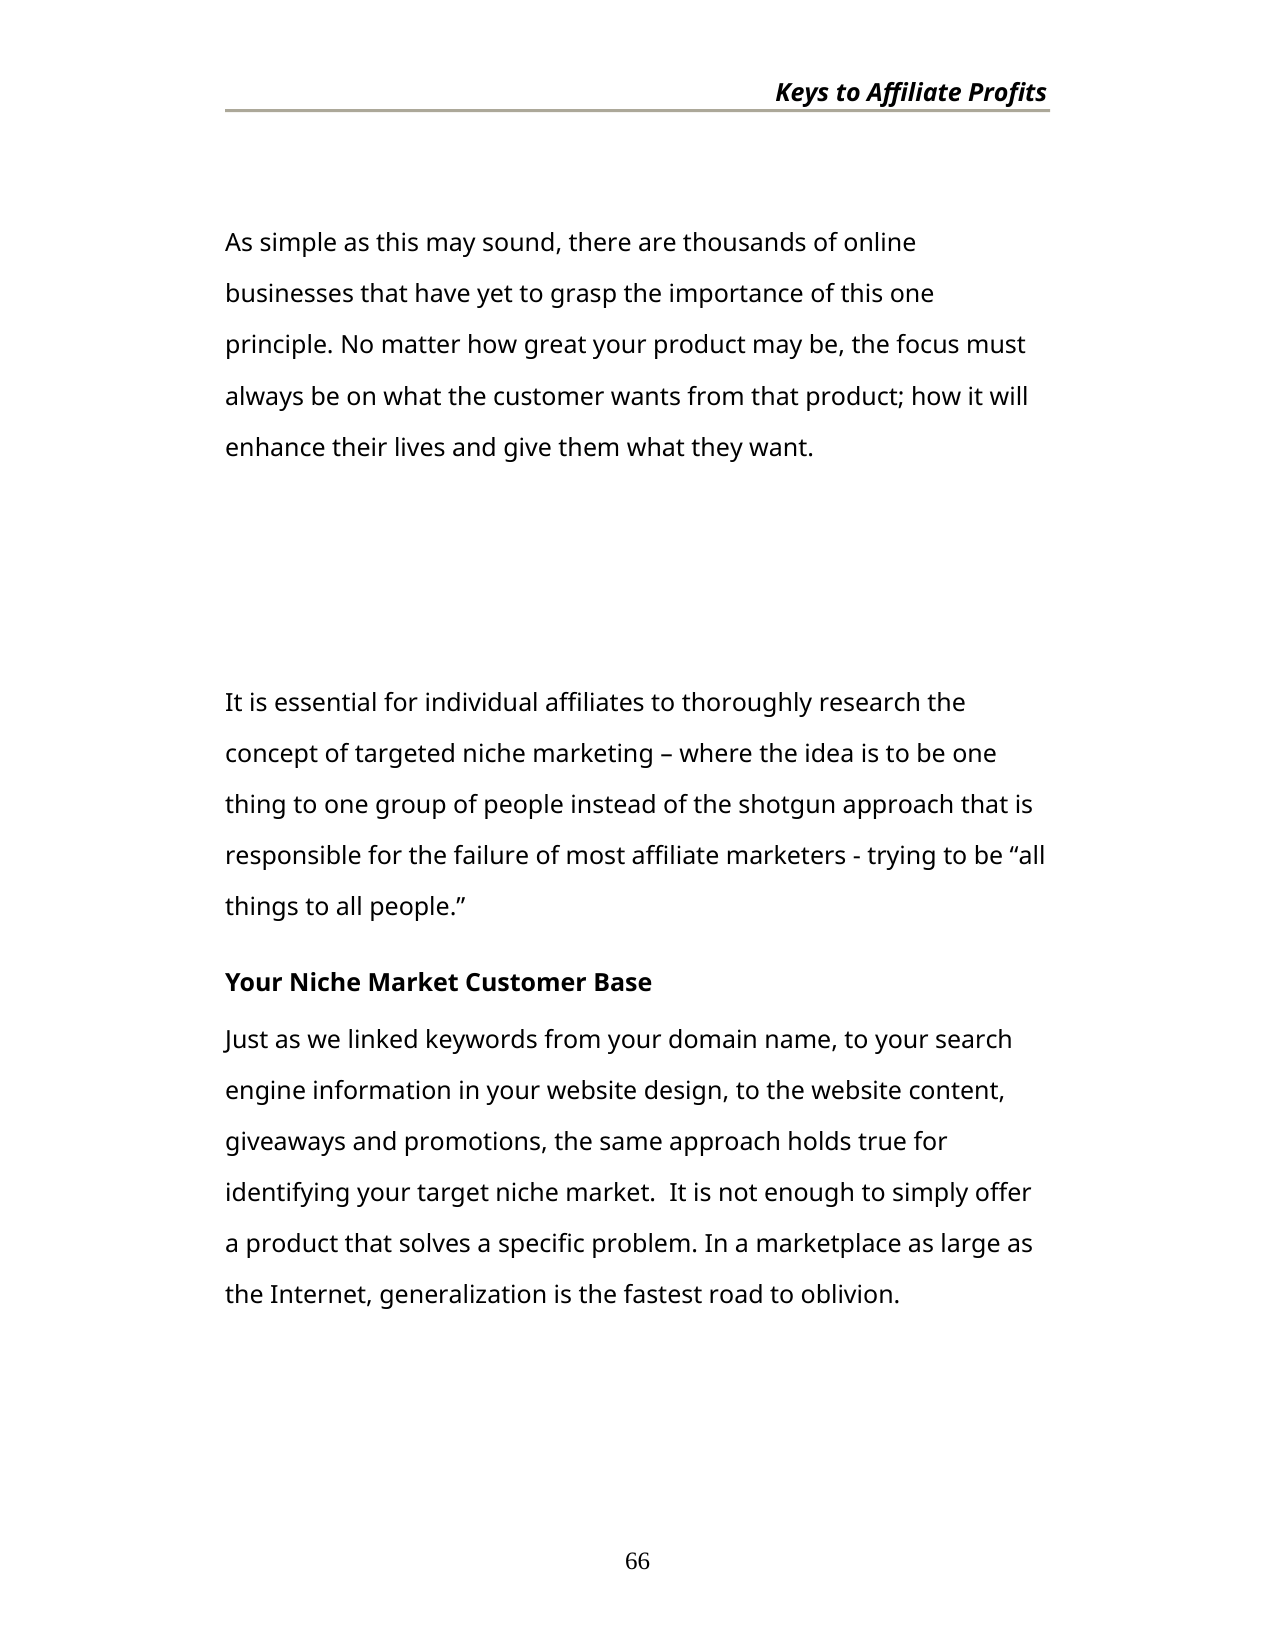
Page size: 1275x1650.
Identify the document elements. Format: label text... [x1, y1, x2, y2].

text Your Niche Market Customer Base [225, 964, 1050, 999]
text Just as we linked keywords from your domain name, to your search engine information in your website design, to the website content, giveaways and promotions, the same approach holds true for identifying your target niche market. It is not enough to simply offer a product that solves a specific problem. In a marketplace as large as the Internet, generalization is the fastest road to oblivion. [225, 1022, 1050, 1311]
text It is essential for individual affiliates to thoroughly research the concept of targeted niche marketing – where the idea is to be one thing to one group of people instead of the shotgun approach that is responsible for the failure of most affiliate marketers - trying to be “all things to all people.” [225, 531, 1050, 923]
text As simple as this may sound, there are thousands of online businesses that have yet to grasp the importance of this one principle. No matter how great your product may be, the focus must always be on what the customer wants from that product; how it will enhance their lives and give them what they want. [225, 225, 1050, 463]
